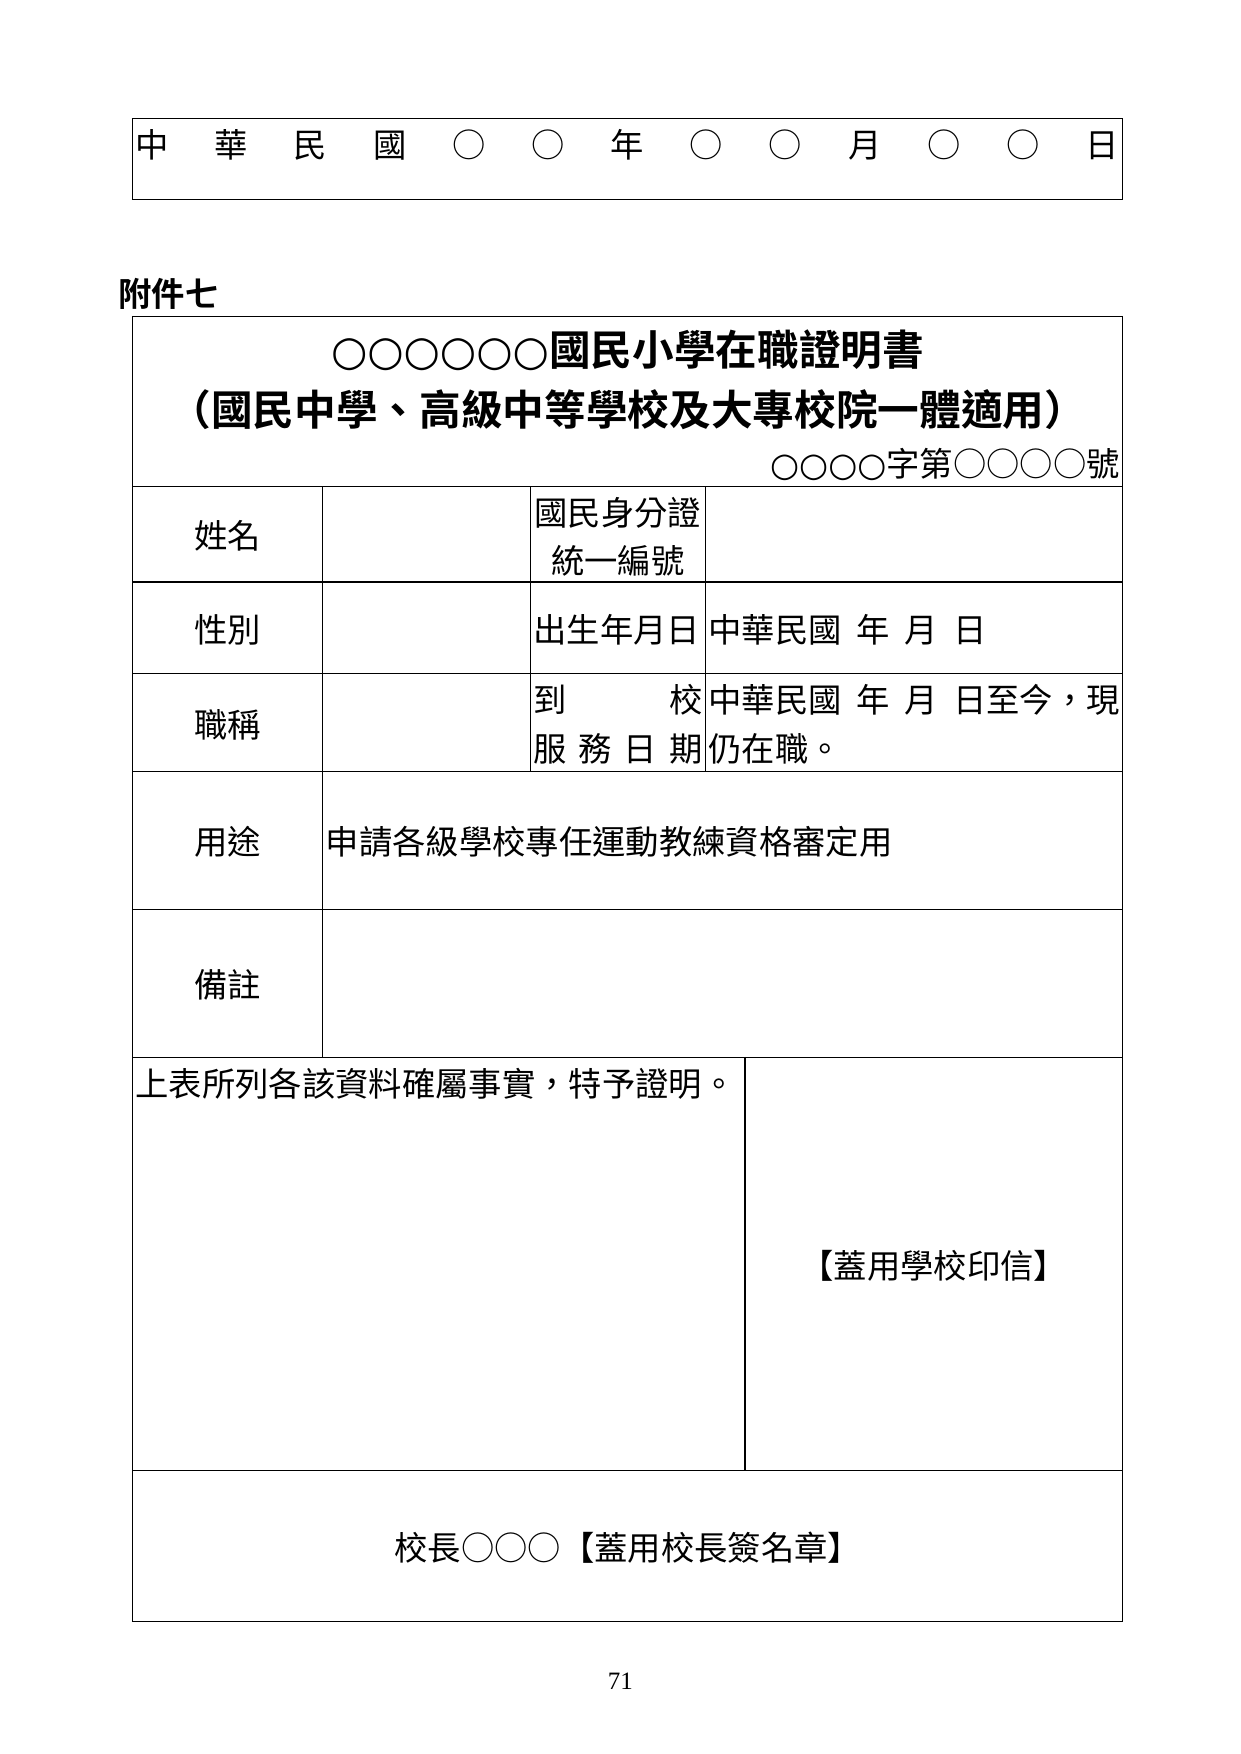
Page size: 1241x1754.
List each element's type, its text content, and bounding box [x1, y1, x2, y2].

table_cell 到校 服務日期 [531, 674, 705, 771]
table_cell [706, 487, 1122, 581]
text 附件七 [118, 267, 1122, 316]
table_cell 出生年月日 [531, 583, 705, 673]
table_cell [323, 674, 530, 771]
table_cell 中華民國○○年○○月○○日 [133, 119, 1122, 199]
table_cell 校長○○○【蓋用校長簽名章】 [133, 1471, 1122, 1621]
table_header ○○○○○○國民小學在職證明書 （國民中學、高級中等學校及大專校院一體適用） ○○○○字第○○○○號 [133, 317, 1122, 486]
table_cell 性別 [133, 583, 322, 673]
table_cell 中華民國 年 月 日 [706, 583, 1122, 673]
table_cell 申請各級學校專任運動教練資格審定用 [323, 772, 1122, 909]
table_cell 上表所列各該資料確屬事實，特予證明。 [133, 1058, 744, 1469]
table_cell 用途 [133, 772, 322, 909]
table_cell 中華民國 年 月 日至今，現仍在職。 [706, 674, 1122, 771]
table_cell 姓名 [133, 487, 322, 581]
table_cell 國民身分證 統一編號 [531, 487, 705, 581]
table_cell [323, 487, 530, 581]
table_cell [323, 910, 1122, 1057]
table_cell [323, 583, 530, 673]
table_cell 備註 [133, 910, 322, 1057]
table_cell 職稱 [133, 674, 322, 771]
table_cell 【蓋用學校印信】 [746, 1058, 1122, 1469]
